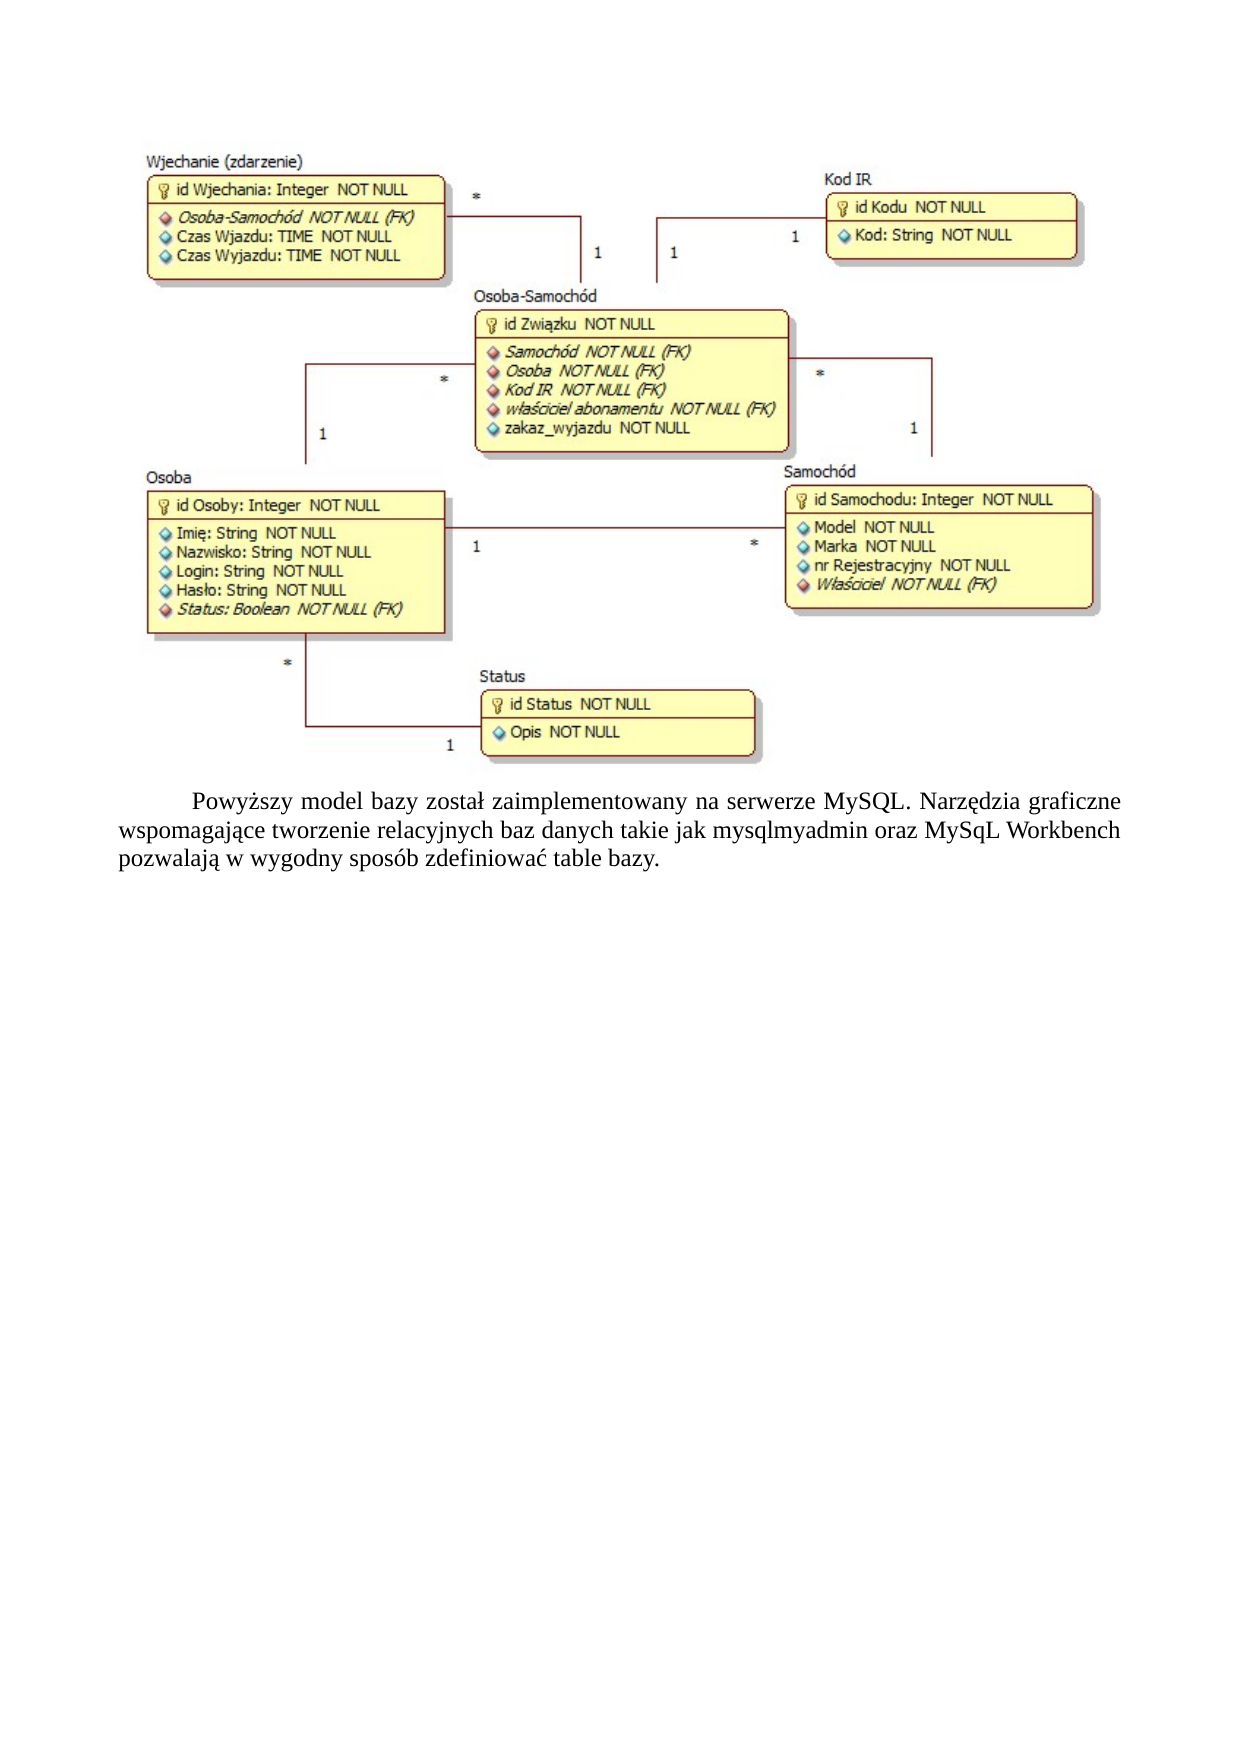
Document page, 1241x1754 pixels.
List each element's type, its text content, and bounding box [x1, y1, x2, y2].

text Powyższy model bazy został zaimplementowany na serwerze MySQL. Narzędzia graficzne wspomagające tworzenie relacyjnych baz danych takie jak mysqlmyadmin oraz MySqL Workbench pozwalają w wygodny sposób zdefiniować table bazy. [118, 786, 1122, 872]
picture [118, 118, 1123, 786]
